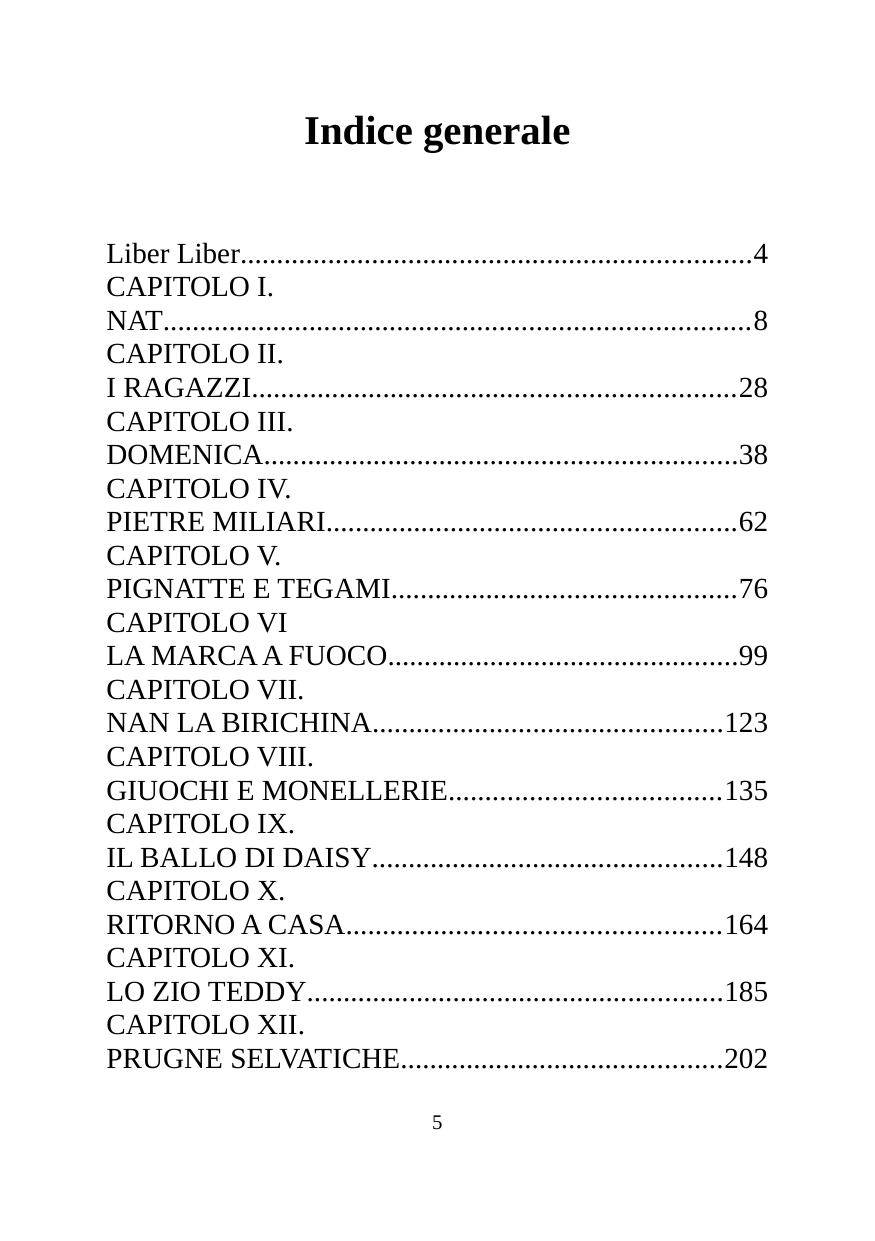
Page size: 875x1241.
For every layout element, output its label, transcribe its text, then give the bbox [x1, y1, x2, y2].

text Liber Liber 4 [106, 236, 768, 269]
text CAPITOLO II. I RAGAZZI 28 [106, 337, 768, 404]
text CAPITOLO XI. LO ZIO TEDDY 185 [106, 940, 768, 1007]
text CAPITOLO I. NAT 8 [106, 269, 768, 337]
text CAPITOLO IV. PIETRE MILIARI 62 [106, 471, 768, 538]
text CAPITOLO VIII. GIUOCHI E MONELLERIE 135 [106, 739, 768, 806]
text CAPITOLO IX. IL BALLO DI DAISY 148 [106, 806, 768, 873]
text CAPITOLO III. DOMENICA 38 [106, 404, 768, 471]
text CAPITOLO V. PIGNATTE E TEGAMI 76 [106, 538, 768, 605]
text CAPITOLO VI LA MARCA A FUOCO 99 [106, 605, 768, 672]
text CAPITOLO X. RITORNO A CASA 164 [106, 873, 768, 940]
text CAPITOLO XII. PRUGNE SELVATICHE 202 [106, 1007, 768, 1074]
text CAPITOLO VII. NAN LA BIRICHINA 123 [106, 672, 768, 739]
subtitle Indice generale [106, 106, 768, 153]
